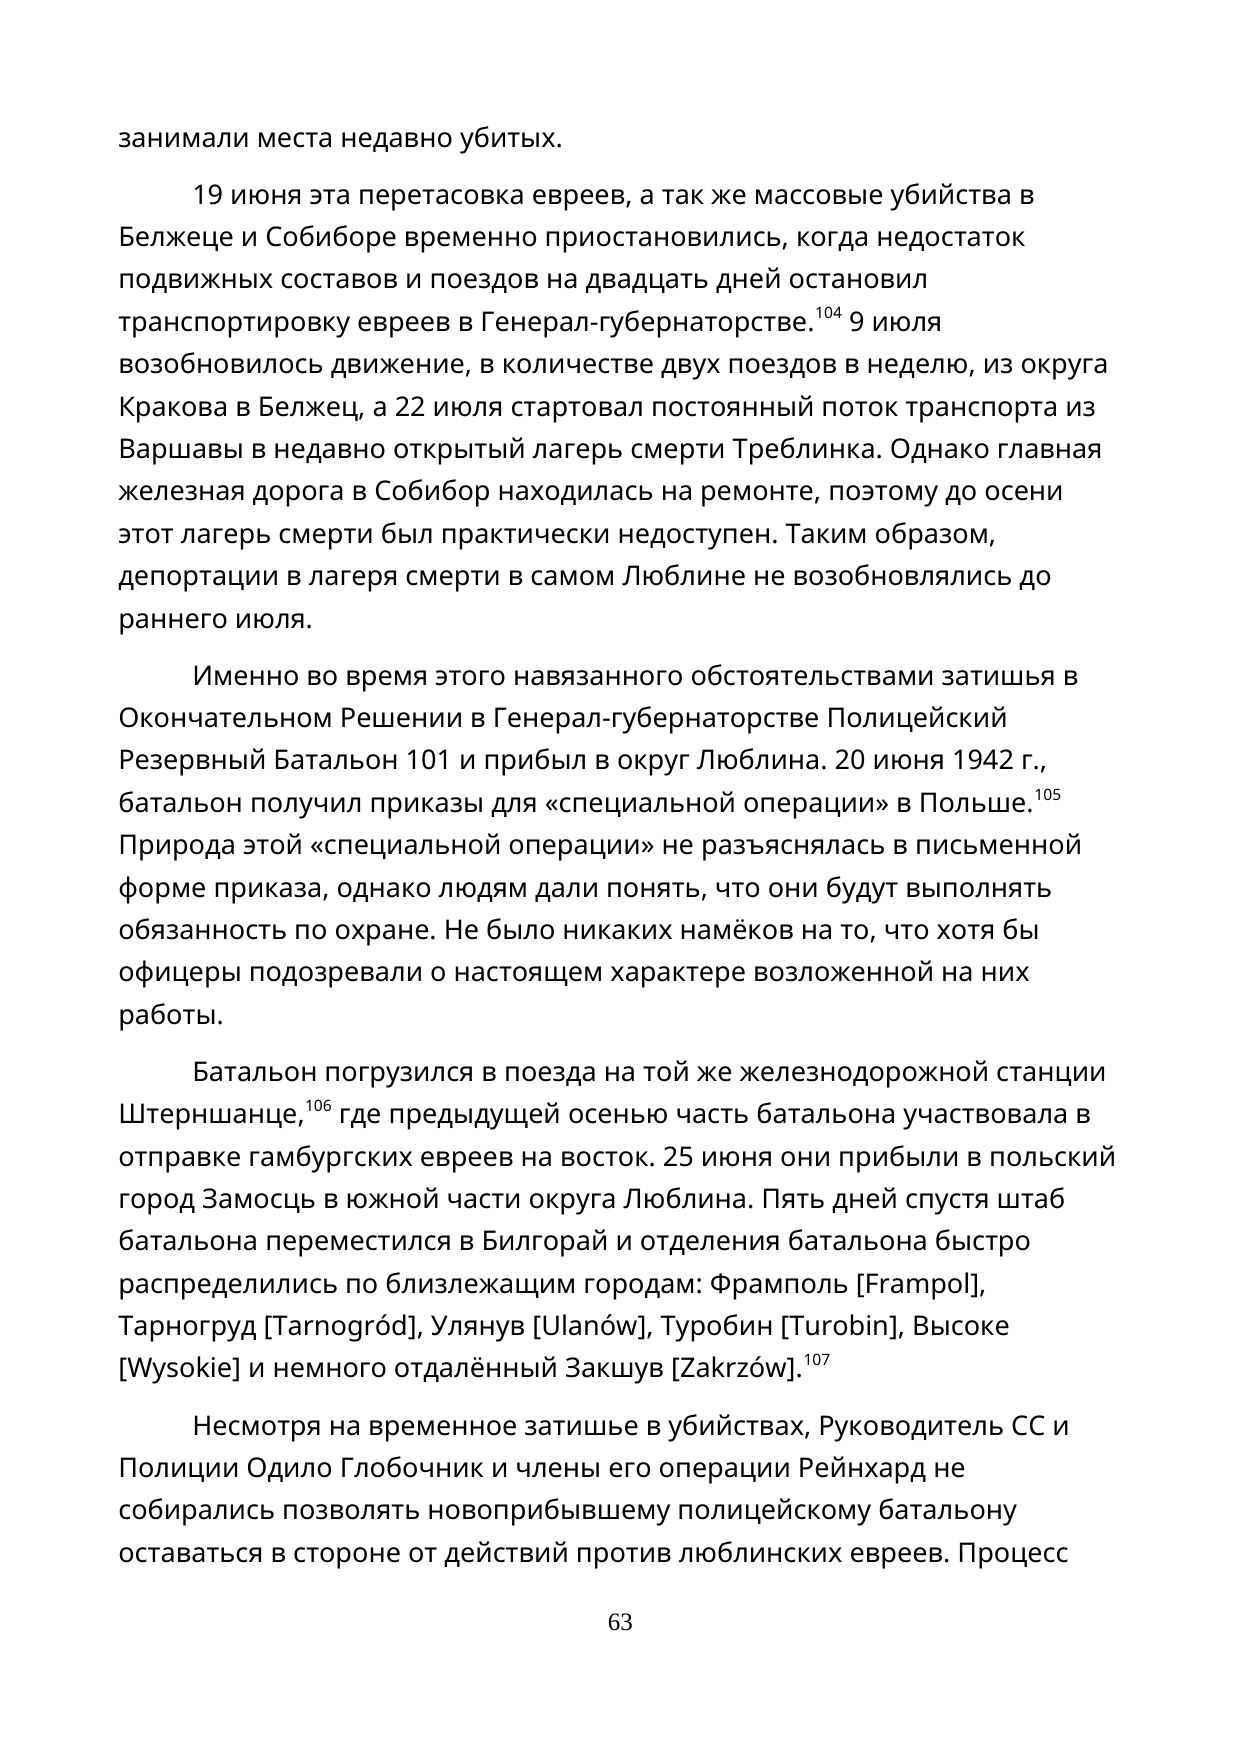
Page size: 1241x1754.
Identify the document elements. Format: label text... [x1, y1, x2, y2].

text Батальон погрузился в поезда на той же железнодорожной станции Штерншанце, где предыдущей осенью часть батальона участвовала в отправке гамбургских евреев на восток. 25 июня они прибыли в польский город Замосць в южной части округа Люблина. Пять дней спустя штаб батальона переместился в Билгорай и отделения батальона быстро распределились по близлежащим городам: Фрамполь [Frampol], Тарногруд [Tarnogród], Улянув [Ulanów], Туробин [Turobin], Высоке [Wysokie] и немного отдалённый Закшув [Zakrzów]. [118, 1052, 1122, 1386]
text 19 июня эта перетасовка евреев, а так же массовые убийства в Белжеце и Собиборе временно приостановились, когда недостаток подвижных составов и поездов на двадцать дней остановил транспортировку евреев в Генерал-губернаторстве. 9 июля возобновилось движение, в количестве двух поездов в неделю, из округа Кракова в Белжец, а 22 июля стартовал постоянный поток транспорта из Варшавы в недавно открытый лагерь смерти Треблинка. Однако главная железная дорога в Собибор находилась на ремонте, поэтому до осени этот лагерь смерти был практически недоступен. Таким образом, депортации в лагеря смерти в самом Люблине не возобновлялись до раннего июля. [118, 175, 1122, 636]
text Именно во время этого навязанного обстоятельствами затишья в Окончательном Решении в Генерал-губернаторстве Полицейский Резервный Батальон 101 и прибыл в округ Люблина. 20 июня 1942 г., батальон получил приказы для «специальной операции» в Польше. Природа этой «специальной операции» не разъяснялась в письменной форме приказа, однако людям дали понять, что они будут выполнять обязанность по охране. Не было никаких намёков на то, что хотя бы офицеры подозревали о настоящем характере возложенной на них работы. [118, 656, 1122, 1032]
text занимали места недавно убитых. [118, 118, 1122, 155]
text Несмотря на временное затишье в убийствах, Руководитель СС и Полиции Одило Глобочник и члены его операции Рейнхард не собирались позволять новоприбывшему полицейскому батальону оставаться в стороне от действий против люблинских евреев. Процесс [118, 1406, 1122, 1570]
